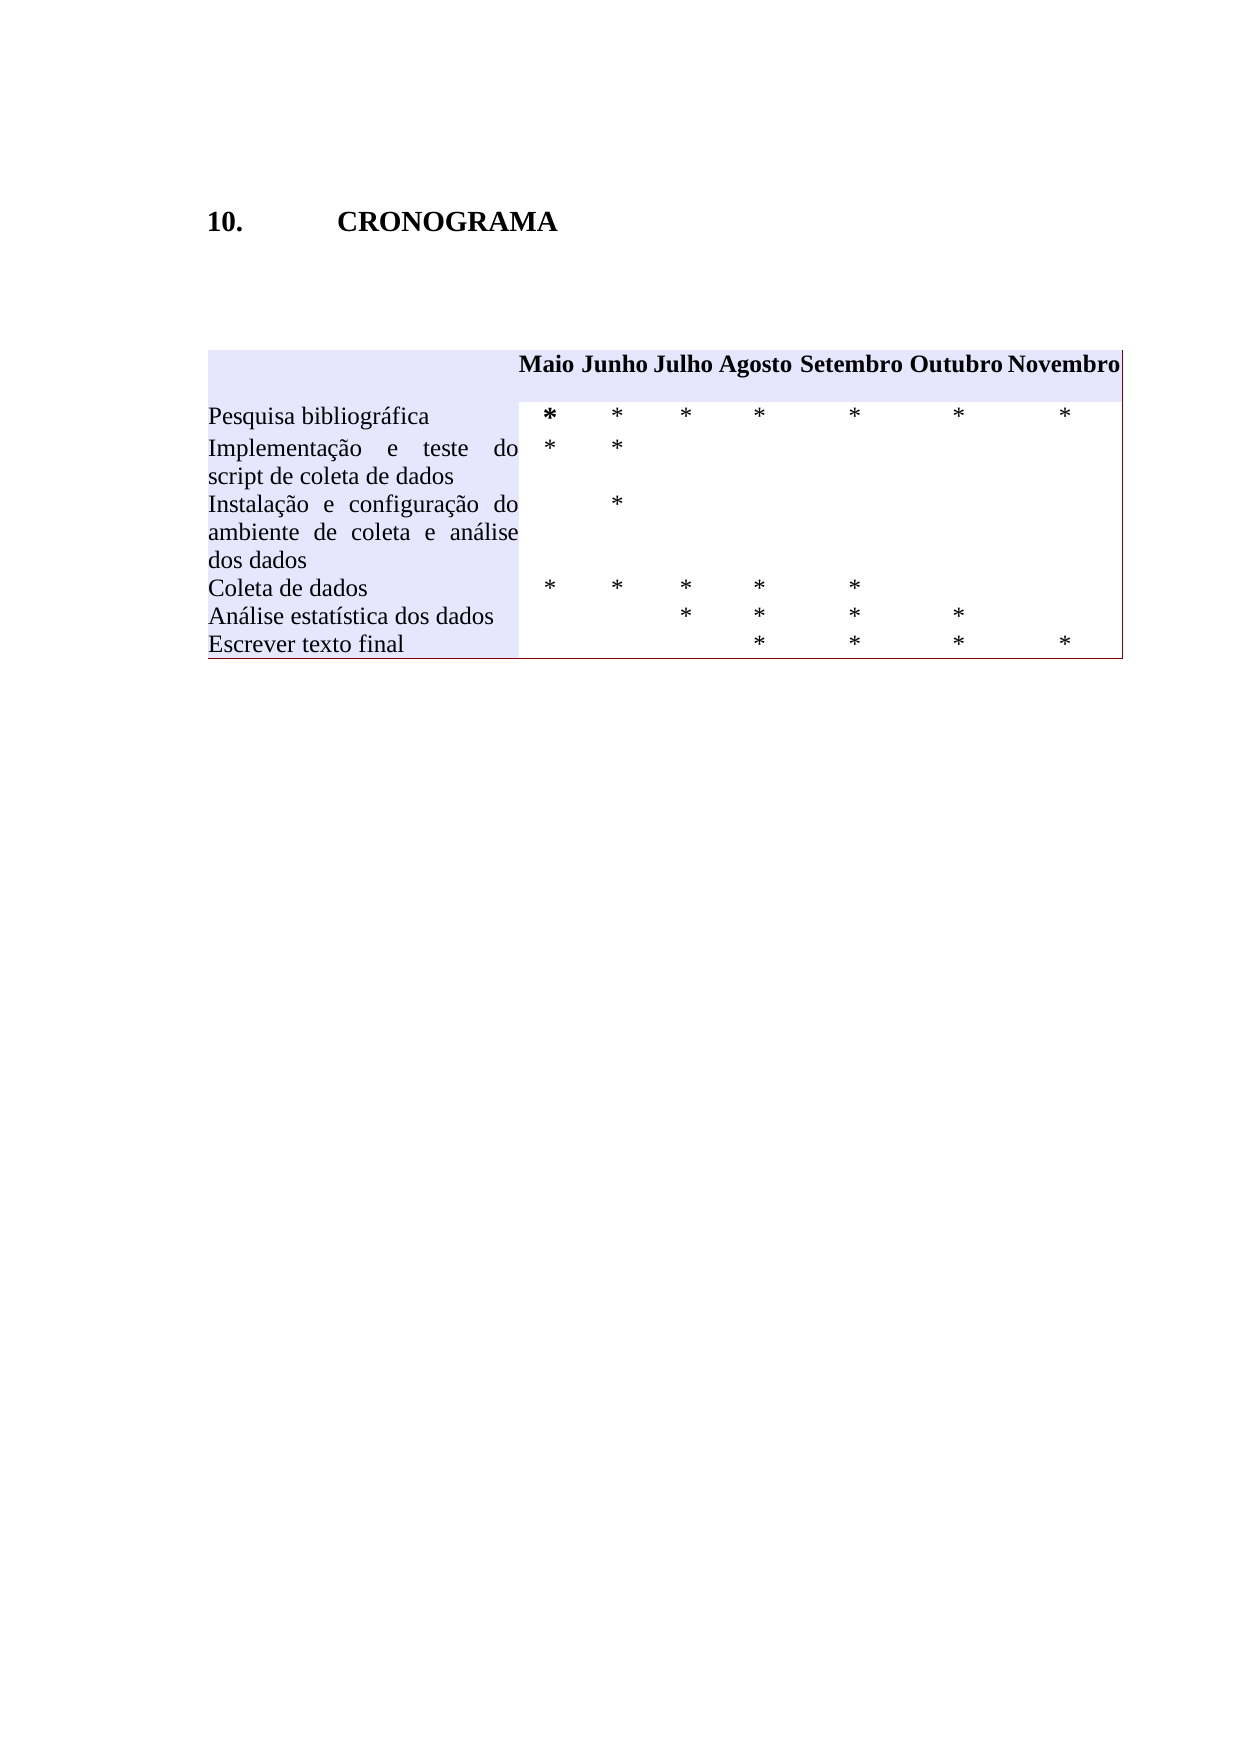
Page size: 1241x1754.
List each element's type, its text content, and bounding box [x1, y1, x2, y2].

table_cell [581, 630, 653, 658]
table_cell [653, 490, 719, 574]
table_cell * [1008, 402, 1122, 434]
table_cell [1008, 434, 1122, 490]
table_header [208, 350, 519, 402]
table_cell * [581, 402, 653, 434]
table_cell [800, 490, 909, 574]
table_cell * [719, 630, 800, 658]
table_header Setembro [800, 350, 909, 402]
table_header Agosto [719, 350, 800, 402]
table_cell [519, 490, 581, 574]
subtitle CRONOGRAMA [207, 205, 1122, 238]
table_cell * [800, 602, 909, 630]
table_header Junho [581, 350, 653, 402]
table_cell [909, 490, 1008, 574]
table_cell [519, 602, 581, 630]
table_cell Escrever texto final [208, 630, 519, 658]
table_cell [800, 434, 909, 490]
table_cell * [581, 434, 653, 490]
table_cell * [719, 574, 800, 602]
table_cell * [909, 402, 1008, 434]
table_cell [719, 434, 800, 490]
table_cell [653, 630, 719, 658]
table_cell [909, 434, 1008, 490]
table_cell * [653, 602, 719, 630]
table_cell Instalação e configuração do ambiente de coleta e análise dos dados [208, 490, 519, 574]
table_cell [1008, 490, 1122, 574]
table_cell * [719, 602, 800, 630]
table_cell * [800, 402, 909, 434]
table_cell Coleta de dados [208, 574, 519, 602]
table_cell * [1008, 630, 1122, 658]
table_cell * [800, 574, 909, 602]
table_cell * [519, 434, 581, 490]
table_header Maio [519, 350, 581, 402]
table_cell Análise estatística dos dados [208, 602, 519, 630]
table_header Julho [653, 350, 719, 402]
table_cell [1008, 574, 1122, 602]
table_cell * [909, 602, 1008, 630]
table_cell * [581, 490, 653, 574]
table_cell * [909, 630, 1008, 658]
table_header Novembro [1008, 350, 1122, 402]
table_cell * [519, 574, 581, 602]
table_cell * [800, 630, 909, 658]
table_header Outubro [909, 350, 1008, 402]
table_cell * [581, 574, 653, 602]
table_cell [719, 490, 800, 574]
table_cell * [519, 402, 581, 434]
table_cell [653, 434, 719, 490]
table_cell * [653, 574, 719, 602]
table_cell * [653, 402, 719, 434]
table_cell * [719, 402, 800, 434]
table_cell Pesquisa bibliográfica [208, 402, 519, 434]
table_cell [1008, 602, 1122, 630]
table_cell [909, 574, 1008, 602]
table_cell Implementação e teste do script de coleta de dados [208, 434, 519, 490]
table_cell [519, 630, 581, 658]
table_cell [581, 602, 653, 630]
